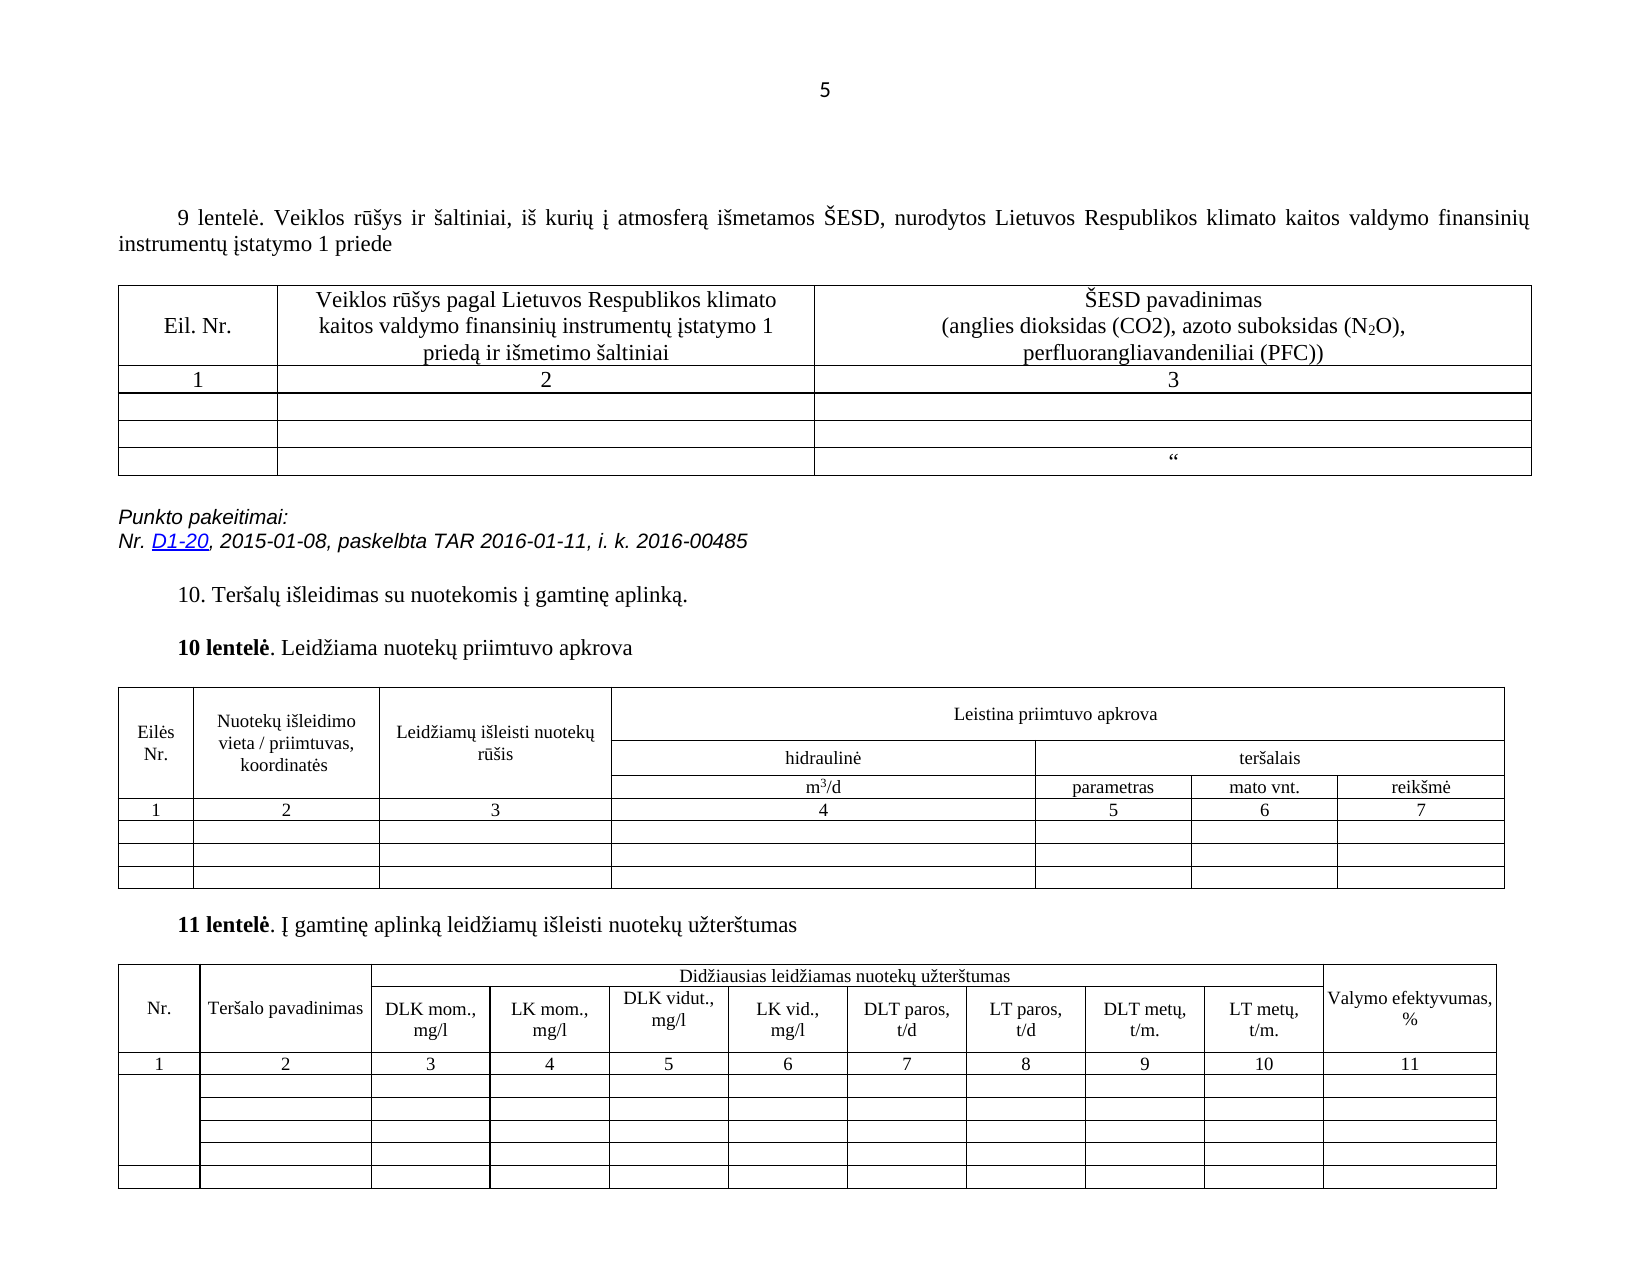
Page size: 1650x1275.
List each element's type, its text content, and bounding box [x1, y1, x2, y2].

table_cell [612, 844, 1035, 866]
table_cell [848, 1121, 966, 1142]
text 10. Teršalų išleidimas su nuotekomis į gamtinę aplinką. [118, 581, 1532, 607]
table_cell [815, 394, 1531, 420]
table_cell [610, 1143, 728, 1165]
table_cell [1036, 867, 1191, 888]
table_cell [201, 1166, 371, 1187]
table_cell [372, 1098, 489, 1119]
table_cell 7 [848, 1053, 966, 1074]
table_cell [380, 867, 611, 888]
table_cell [848, 1075, 966, 1097]
table_cell [848, 1098, 966, 1119]
table_cell 9 [1086, 1053, 1204, 1074]
table_cell 3 [815, 366, 1531, 392]
table_cell [491, 1166, 609, 1187]
table_cell 2 [194, 799, 379, 820]
table_header Leistina priimtuvo apkrova [612, 688, 1504, 740]
table_cell [119, 394, 277, 420]
table_cell DLK vidut., mg/l [610, 987, 728, 1052]
table_cell 6 [729, 1053, 847, 1074]
table_cell 1 [119, 1053, 199, 1074]
text 10 lentelė. Leidžiama nuotekų priimtuvo apkrova [118, 634, 1532, 660]
table_header Eil. Nr. [119, 286, 277, 365]
table_cell reikšmė [1338, 776, 1504, 798]
table_cell [612, 867, 1035, 888]
table_header ŠESD pavadinimas (anglies dioksidas (CO2), azoto suboksidas (N2O), perfluorangliavandeniliai (PFC)) [815, 286, 1531, 365]
table_header Nr. [119, 965, 199, 1052]
table_cell teršalais [1036, 741, 1504, 775]
table_cell [729, 1121, 847, 1142]
table_cell [380, 844, 611, 866]
table_cell [967, 1166, 1085, 1187]
table_cell [491, 1121, 609, 1142]
table_cell [610, 1166, 728, 1187]
table_cell [119, 844, 193, 866]
table_cell 1 [119, 366, 277, 392]
table_cell [380, 821, 611, 843]
table_cell 6 [1192, 799, 1337, 820]
table_cell LT paros, t/d [967, 987, 1085, 1052]
table_cell [967, 1098, 1085, 1119]
table_cell [1205, 1098, 1323, 1119]
table_cell [612, 821, 1035, 843]
table_cell [491, 1075, 609, 1097]
table_cell [1324, 1143, 1496, 1165]
table_cell 5 [1036, 799, 1191, 820]
table_cell [1086, 1166, 1204, 1187]
table_cell [372, 1166, 489, 1187]
table_cell [201, 1143, 371, 1165]
table_cell 7 [1338, 799, 1504, 820]
table_cell [194, 821, 379, 843]
table_cell [278, 421, 814, 447]
table_cell [729, 1075, 847, 1097]
table_cell [729, 1166, 847, 1187]
table_cell [491, 1098, 609, 1119]
table_cell hidraulinė [612, 741, 1035, 775]
table_cell [729, 1143, 847, 1165]
table_header Eilės Nr. [119, 688, 193, 798]
table_cell [278, 448, 814, 475]
table_cell “ [815, 448, 1531, 475]
table_cell [1036, 844, 1191, 866]
table_cell 10 [1205, 1053, 1323, 1074]
table_cell [119, 421, 277, 447]
table_cell [194, 867, 379, 888]
table_cell DLK mom., mg/l [372, 987, 489, 1052]
table_cell [119, 821, 193, 843]
table_cell [967, 1075, 1085, 1097]
table_cell 2 [278, 366, 814, 392]
table_cell [119, 1075, 199, 1165]
table_cell [201, 1121, 371, 1142]
table_cell [201, 1098, 371, 1119]
table_cell LK mom., mg/l [491, 987, 609, 1052]
text Punkto pakeitimai: [118, 504, 1532, 528]
table_cell mato vnt. [1192, 776, 1337, 798]
table_cell m3/d [612, 776, 1035, 798]
table_cell [1338, 867, 1504, 888]
table_cell [1192, 867, 1337, 888]
table_cell LK vid., mg/l [729, 987, 847, 1052]
table_cell [1205, 1121, 1323, 1142]
table_header Valymo efektyvumas, % [1324, 965, 1496, 1052]
table_cell [201, 1075, 371, 1097]
table_cell [610, 1098, 728, 1119]
table_cell [1324, 1075, 1496, 1097]
table_header Teršalo pavadinimas [201, 965, 371, 1052]
table_header Nuotekų išleidimo vieta / priimtuvas, koordinatės [194, 688, 379, 798]
table_cell [491, 1143, 609, 1165]
table_cell 8 [967, 1053, 1085, 1074]
table_cell 11 [1324, 1053, 1496, 1074]
table_cell [1086, 1098, 1204, 1119]
table_cell [119, 867, 193, 888]
text 9 lentelė. Veiklos rūšys ir šaltiniai, iš kurių į atmosferą išmetamos ŠESD, nurodytos Lietuvos Respublikos klimato kaitos valdymo finansinių instrumentų įstatymo 1 priede [118, 203, 1532, 256]
table_cell 4 [612, 799, 1035, 820]
table_cell [848, 1166, 966, 1187]
table_cell [1324, 1166, 1496, 1187]
table_cell 3 [372, 1053, 489, 1074]
table_cell [1205, 1143, 1323, 1165]
table_cell [1338, 821, 1504, 843]
table_cell 4 [491, 1053, 609, 1074]
table_cell [119, 448, 277, 475]
table_cell [967, 1143, 1085, 1165]
table_cell [1036, 821, 1191, 843]
table_cell [848, 1143, 966, 1165]
table_cell [967, 1121, 1085, 1142]
table_cell [1192, 844, 1337, 866]
table_cell [1324, 1121, 1496, 1142]
text 11 lentelė. Į gamtinę aplinką leidžiamų išleisti nuotekų užterštumas [118, 911, 1532, 937]
table_cell [1086, 1075, 1204, 1097]
table_cell 1 [119, 799, 193, 820]
table_cell [119, 1166, 199, 1187]
table_cell [729, 1098, 847, 1119]
table_cell [1086, 1121, 1204, 1142]
table_cell DLT metų, t/m. [1086, 987, 1204, 1052]
table_cell [1324, 1098, 1496, 1119]
table_cell [194, 844, 379, 866]
table_cell [1192, 821, 1337, 843]
table_cell [1205, 1166, 1323, 1187]
table_cell 3 [380, 799, 611, 820]
table_cell [372, 1075, 489, 1097]
table_cell parametras [1036, 776, 1191, 798]
table_cell [1086, 1143, 1204, 1165]
table_header Didžiausias leidžiamas nuotekų užterštumas [372, 965, 1323, 986]
table_cell [372, 1143, 489, 1165]
table_cell [1338, 844, 1504, 866]
table_cell DLT paros, t/d [848, 987, 966, 1052]
table_cell [278, 394, 814, 420]
table_cell [815, 421, 1531, 447]
table_cell [372, 1121, 489, 1142]
table_cell LT metų, t/m. [1205, 987, 1323, 1052]
table_cell [610, 1121, 728, 1142]
table_header Veiklos rūšys pagal Lietuvos Respublikos klimato kaitos valdymo finansinių instrumentų įstatymo 1 priedą ir išmetimo šaltiniai [278, 286, 814, 365]
table_header Leidžiamų išleisti nuotekų rūšis [380, 688, 611, 798]
table_cell [610, 1075, 728, 1097]
text Nr. D1-20, 2015-01-08, paskelbta TAR 2016-01-11, i. k. 2016-00485 [118, 528, 1532, 552]
table_cell 2 [201, 1053, 371, 1074]
table_cell 5 [610, 1053, 728, 1074]
table_cell [1205, 1075, 1323, 1097]
